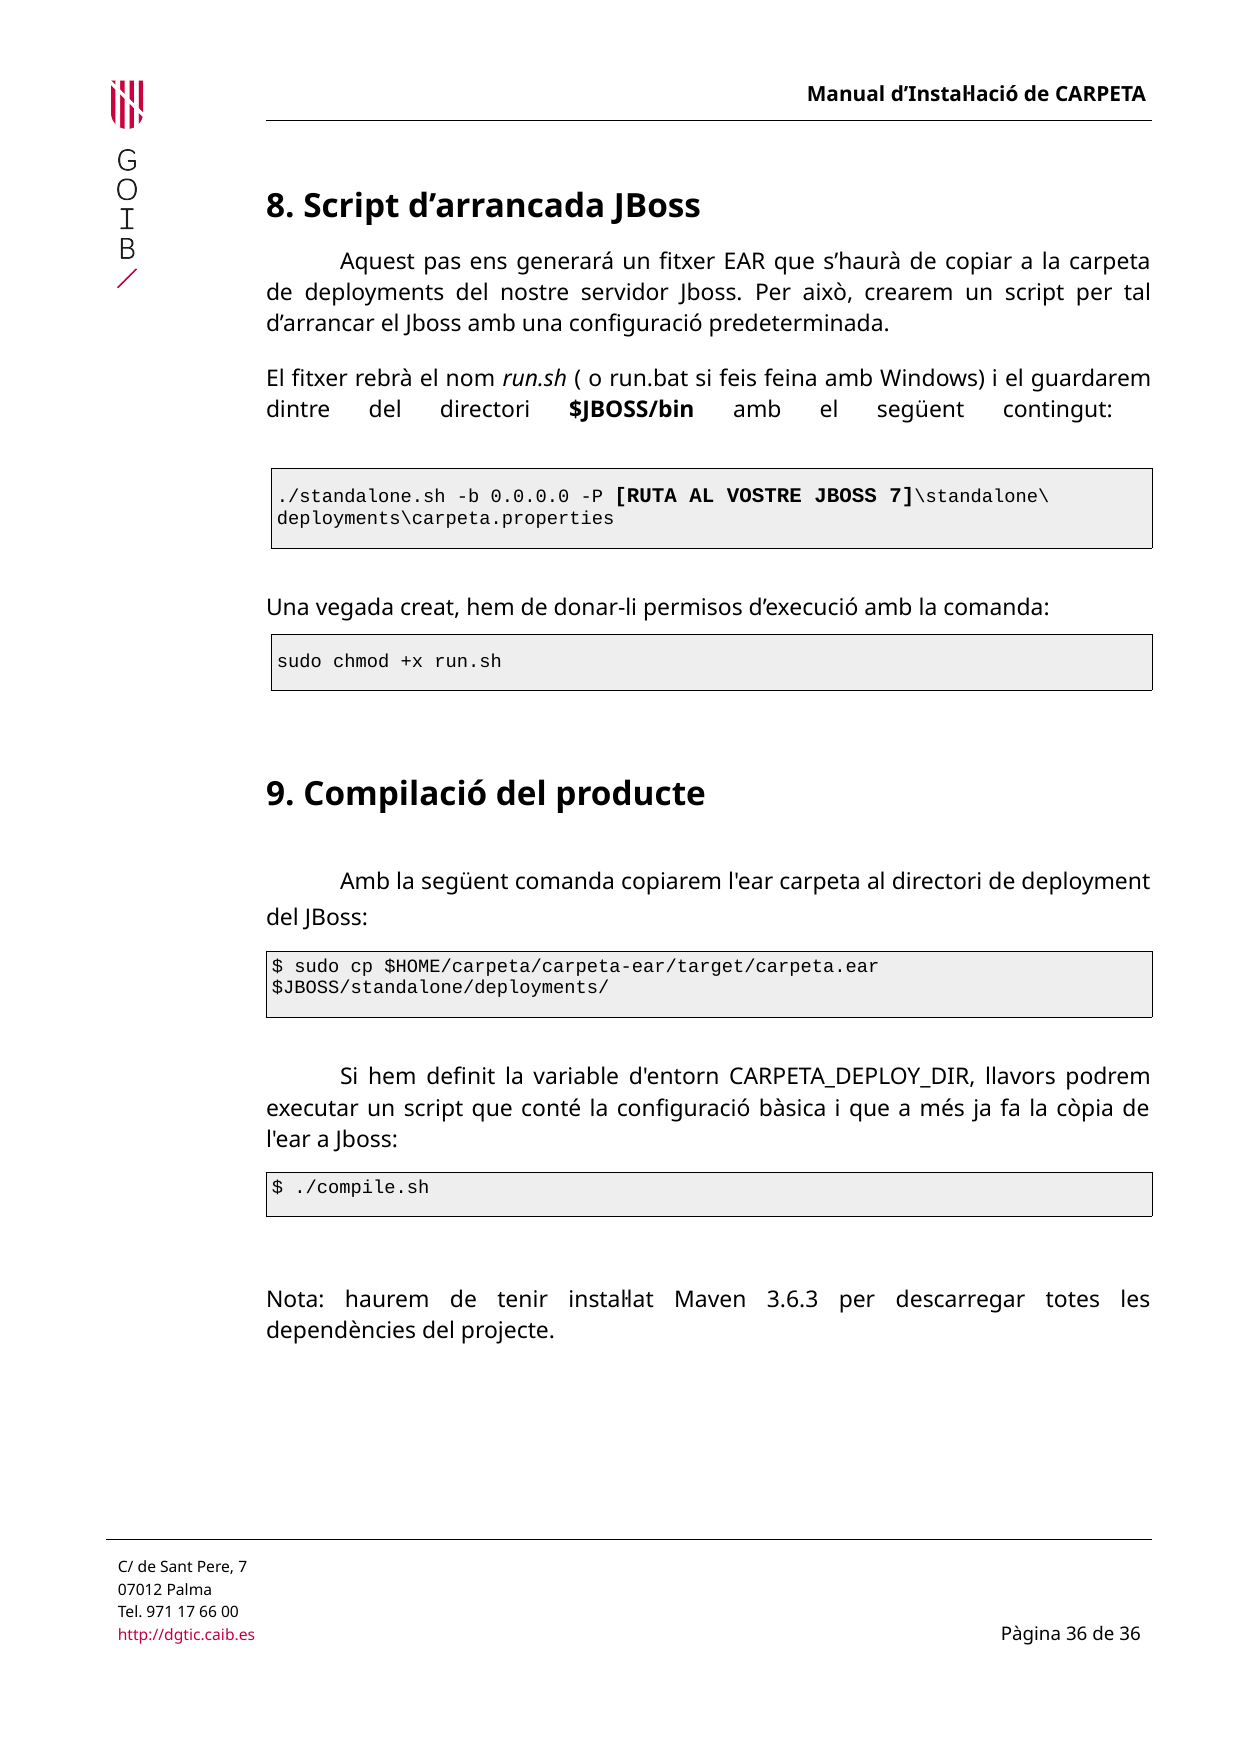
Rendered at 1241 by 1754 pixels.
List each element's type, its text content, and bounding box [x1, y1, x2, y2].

text Una vegada creat, hem de donar-li permisos d’execució amb la comanda: [266, 559, 1152, 622]
text Aquest pas ens generará un fitxer EAR que s’haurà de copiar a la carpeta de deployments del nostre servidor Jboss. Per això, crearem un script per tal d’arrancar el Jboss amb una configuració predeterminada. [266, 245, 1152, 339]
subtitle Compilació del producte [266, 770, 1152, 816]
table_header ./standalone.sh -b 0.0.0.0 -P [RUTA AL VOSTRE JBOSS 7]\standalone\deployments\carpeta.properties [272, 469, 1152, 548]
table_header $ ./compile.sh [267, 1173, 1152, 1216]
text Si hem definit la variable d'entorn CARPETA_DEPLOY_DIR, llavors podrem executar un script que conté la configuració bàsica i que a més ja fa la còpia de l'ear a Jboss: [266, 1060, 1152, 1154]
text Amb la següent comanda copiarem l'ear carpeta al directori de deployment del JBoss: [266, 865, 1152, 932]
table_header $ sudo cp $HOME/carpeta/carpeta-ear/target/carpeta.ear $JBOSS/standalone/deployments/ [267, 952, 1152, 1017]
text Nota: haurem de tenir instal·lat Maven 3.6.3 per descarregar totes les dependències del projecte. [266, 1283, 1152, 1345]
subtitle Script d’arrancada JBoss [266, 181, 1152, 227]
text El fitxer rebrà el nom run.sh ( o run.bat si feis feina amb Windows) i el guardarem dintre del directori $JBOSS/bin amb el següent contingut: [266, 362, 1152, 456]
picture [82, 57, 172, 319]
table_header sudo chmod +x run.sh [272, 635, 1152, 690]
